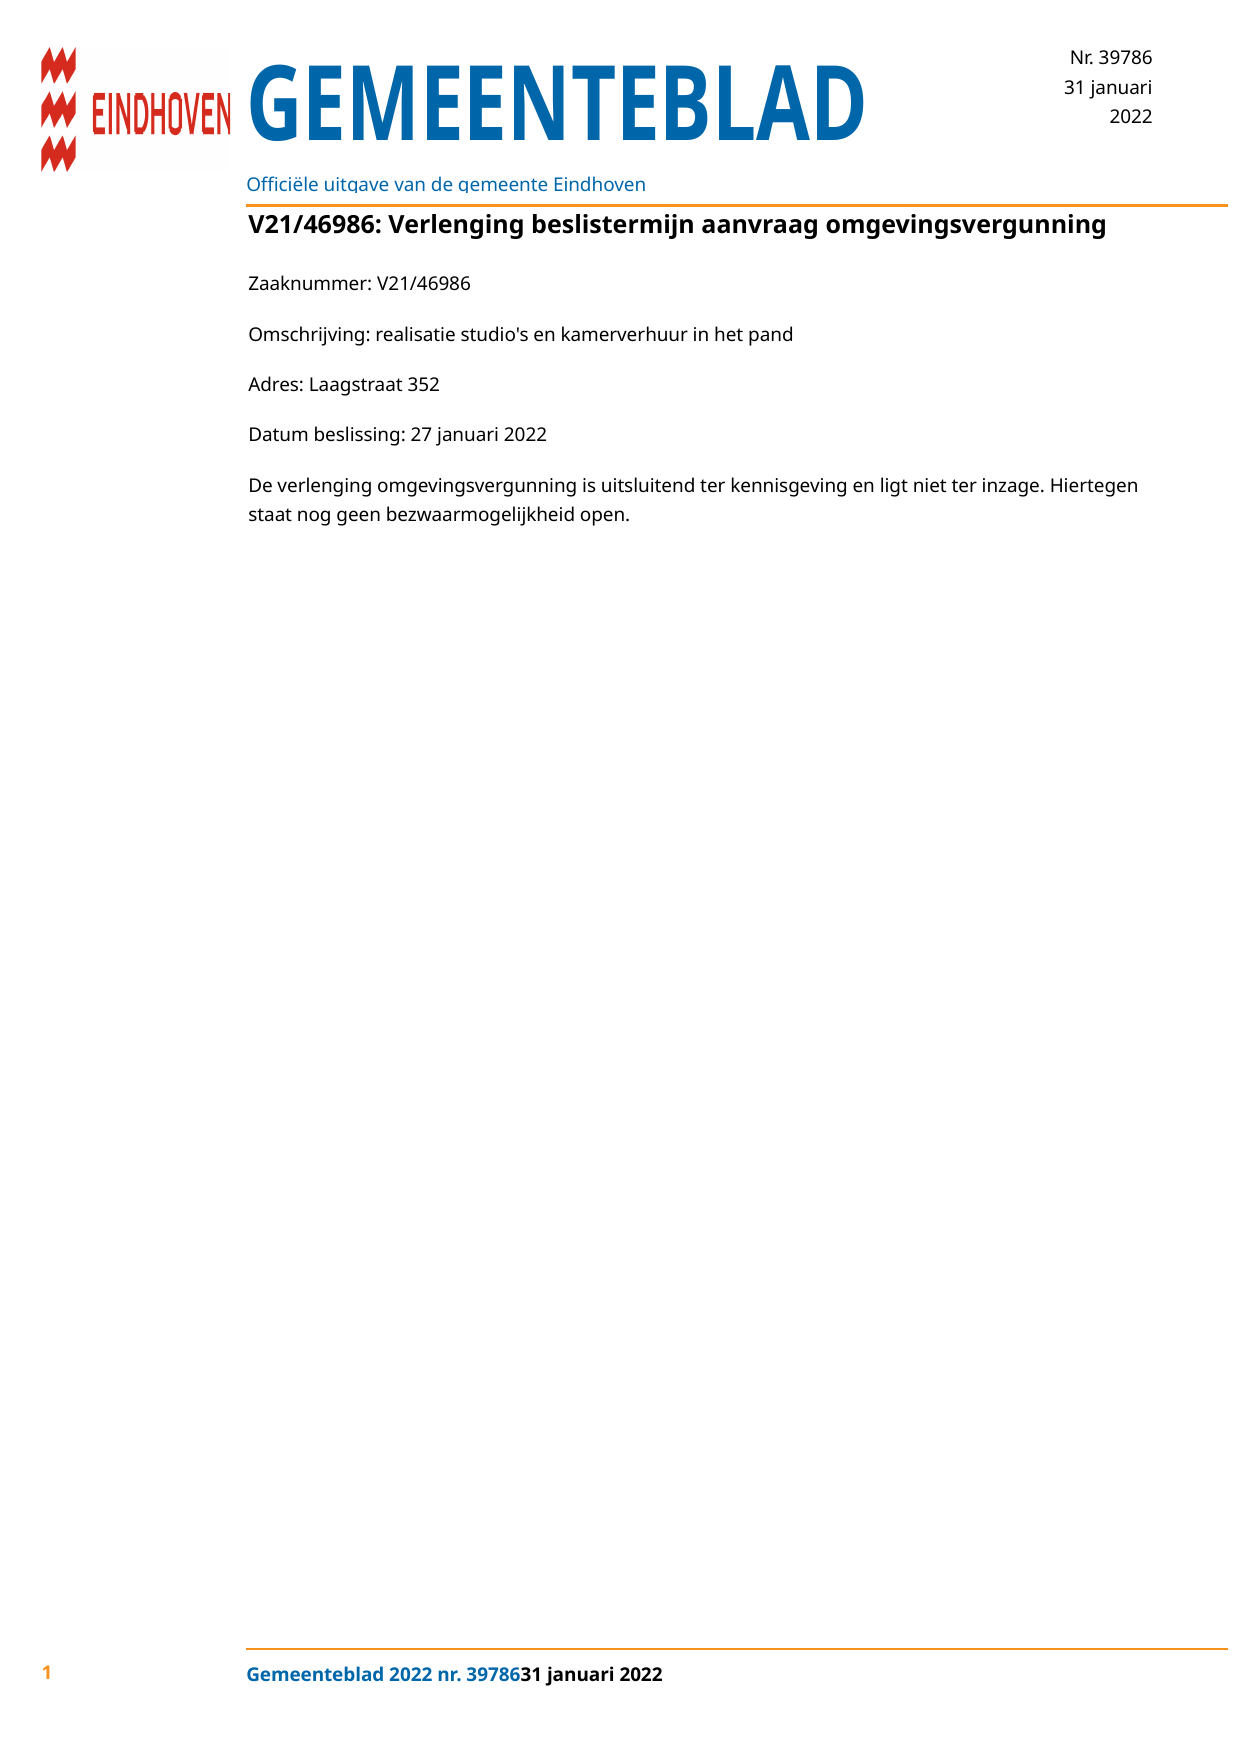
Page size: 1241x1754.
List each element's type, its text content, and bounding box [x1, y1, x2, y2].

text Omschrijving: realisatie studio's en kamerverhuur in het pand [248, 321, 1152, 346]
text V21/46986: Verlenging beslistermijn aanvraag omgevingsvergunning [248, 207, 1152, 241]
text Zaaknummer: V21/46986 [248, 270, 1152, 296]
text Adres: Laagstraat 352 [248, 371, 1152, 397]
text De verlenging omgevingsvergunning is uitsluitend ter kennisgeving en ligt niet ter inzage. Hiertegen staat nog geen bezwaarmogelijkheid open. [248, 472, 1152, 527]
picture [41, 47, 231, 172]
text Datum beslissing: 27 januari 2022 [248, 422, 1152, 447]
